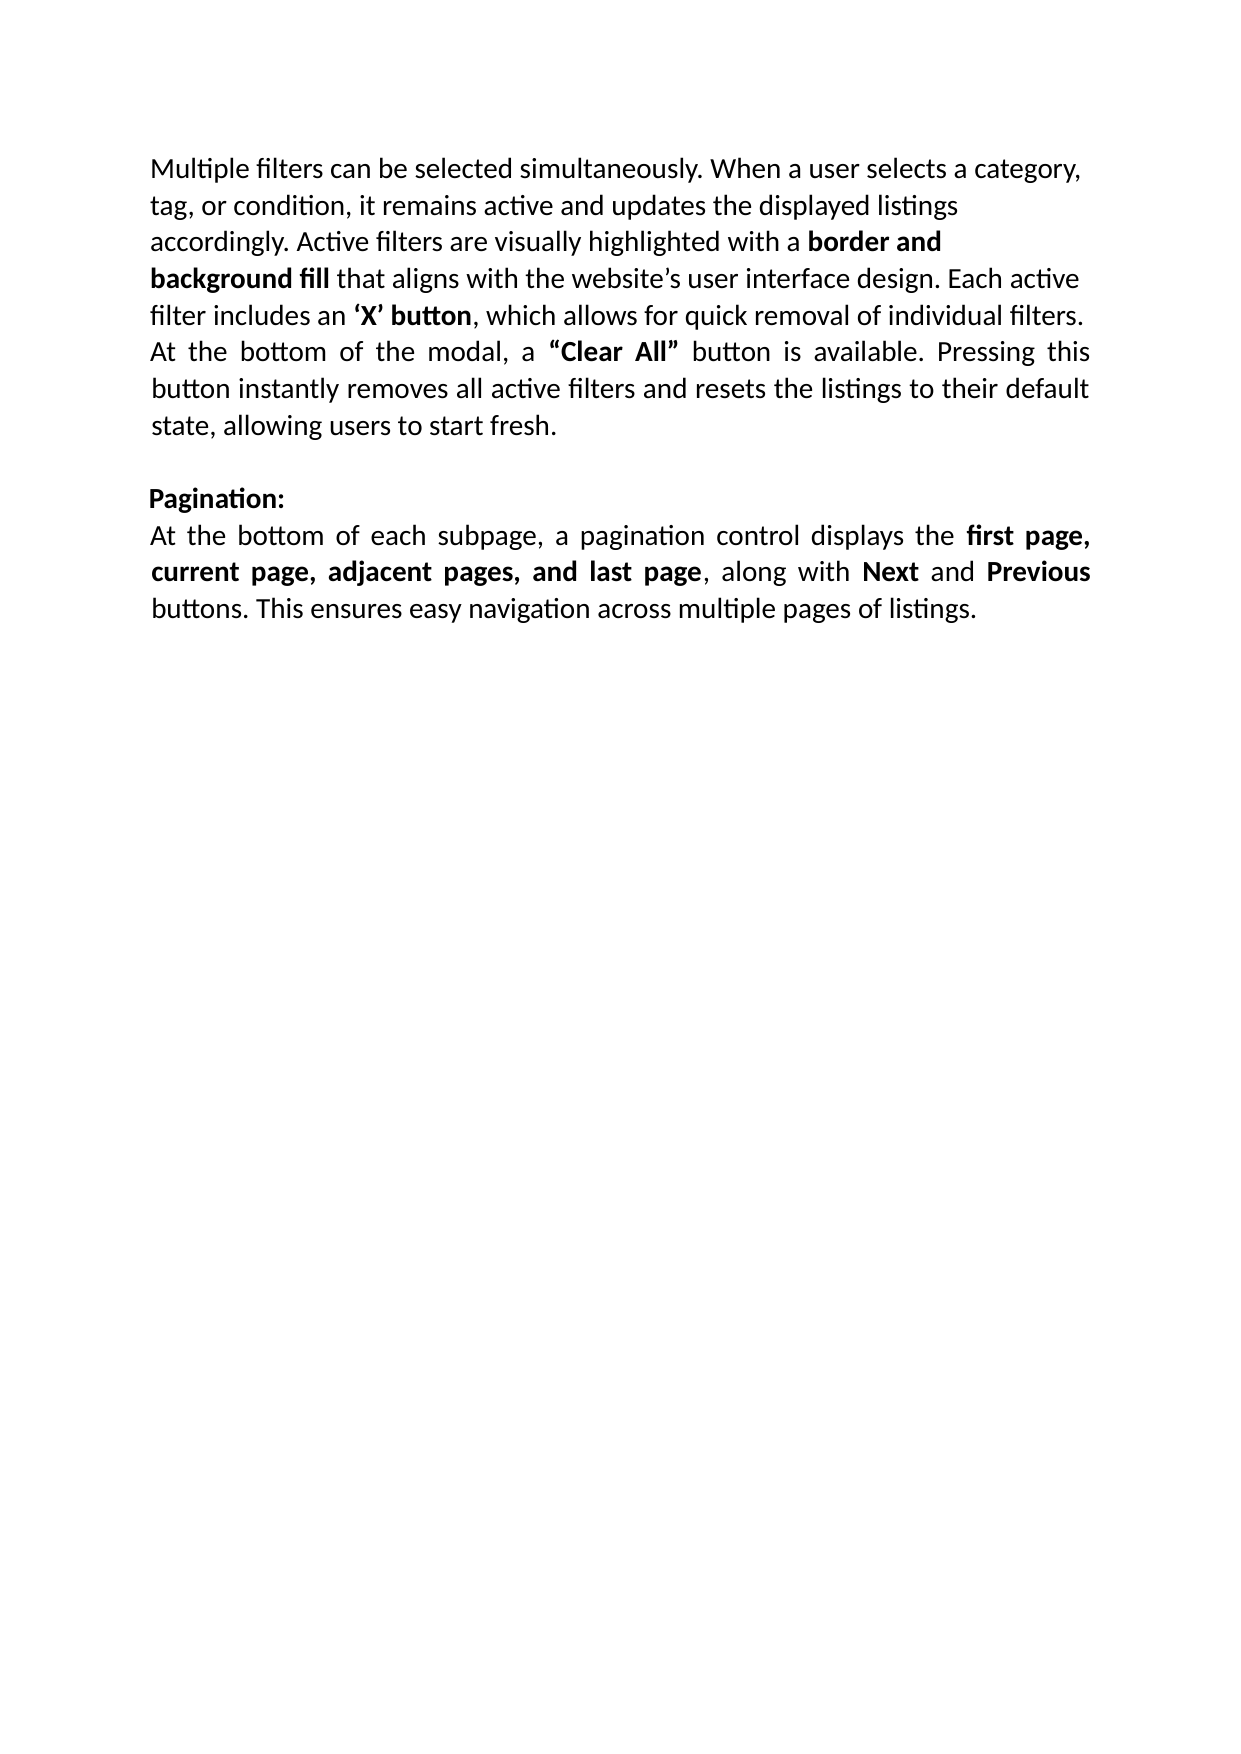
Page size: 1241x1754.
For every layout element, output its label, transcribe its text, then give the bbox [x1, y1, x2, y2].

text At the bottom of the modal, a “Clear All” button is available. Pressing this button instantly removes all active filters and resets the listings to their default state, allowing users to start fresh. [150, 333, 1091, 442]
text Pagination: [148, 480, 1091, 516]
text At the bottom of each subpage, a pagination control displays the first page, current page, adjacent pages, and last page, along with Next and Previous buttons. This ensures easy navigation across multiple pages of listings. [150, 517, 1091, 626]
text Multiple filters can be selected simultaneously. When a user selects a category, tag, or condition, it remains active and updates the displayed listings accordingly. Active filters are visually highlighted with a border and background fill that aligns with the website’s user interface design. Each active filter includes an ‘X’ button, which allows for quick removal of individual filters. [150, 150, 1091, 332]
